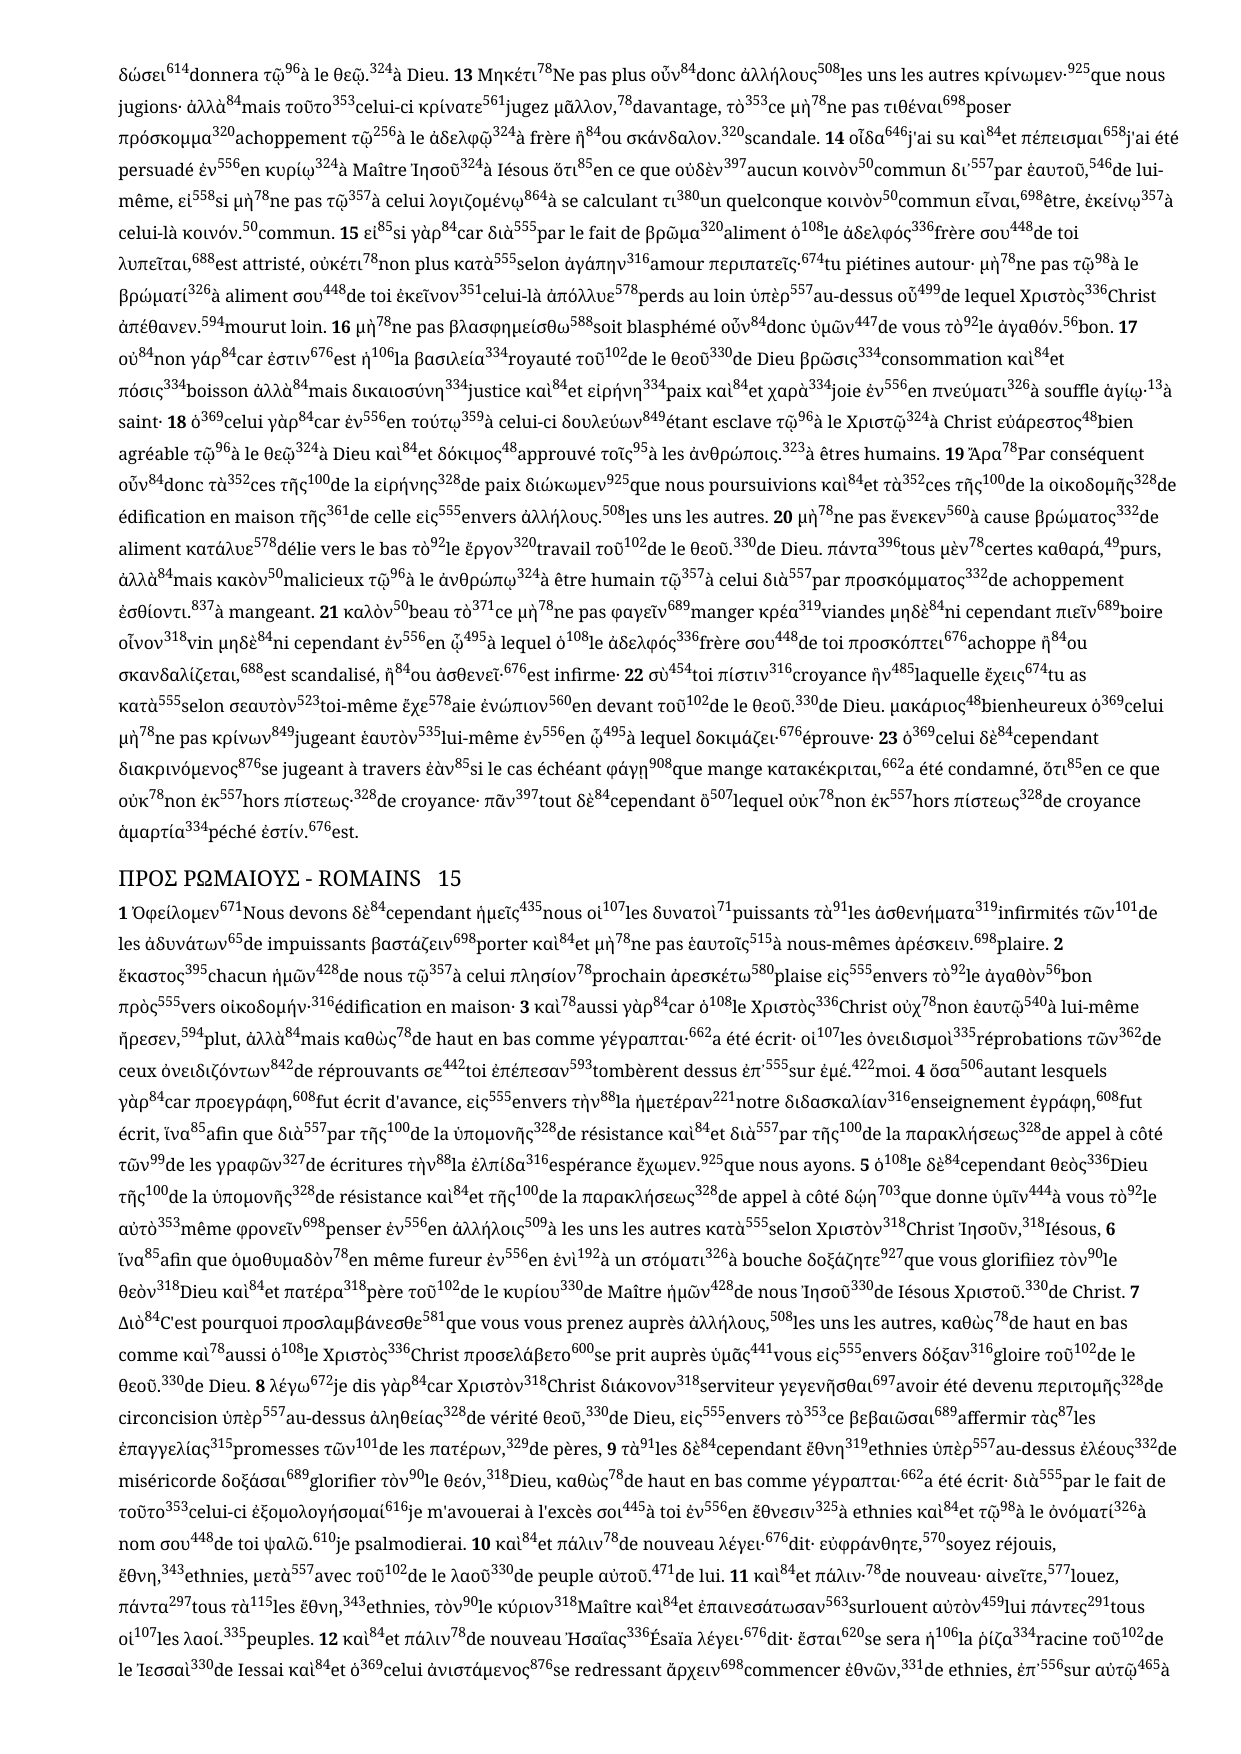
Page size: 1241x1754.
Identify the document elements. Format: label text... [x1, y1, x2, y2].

text 1 Τὸν351Celui δὲ84cependant ἀσθενοῦντα831étant infirme τῇ94à la πίστει322à croyance προσλαμβάνεσθε,581que vous vous prenez auprès, μὴ78ne pas εἰς555envers διακρίσεις315jugements au travers διαλογισμῶν.329de calculs au-travers. 2 ὃς395lequel μὲν84certes πιστεύει676croit φαγεῖν689manger πάντα,379tous, ὁ369celui δὲ84cependant ἀσθενῶν849étant infirme λάχανα319légumes ἐσθίει.676mange. 3 ὁ369celui ἐσθίων849mangeant τὸν351celui μὴ78ne pas ἐσθίοντα831mangeant μὴ78ne pas ἐξουθενείτω,580exclue comme rien, ὁ369celui δὲ84cependant μὴ78ne pas ἐσθίων849mangeant τὸν351celui ἐσθίοντα831mangeant μὴ78ne pas κρινέτω,580juge, ὁ108le θεὸς336Dieu γὰρ84car αὐτὸν459lui προσελάβετο.600se prit auprès. 4 σὺ454toi τίς415quel εἶ674tu es ὁ369celui κρίνων849jugeant ἀλλότριον120d’autre οἰκέτην;318habitant de maison? τῷ256à le ἰδίῳ126à en propre κυρίῳ324à Maître στήκει676tient debout ἢ84ou πίπτει·676tombe· σταθήσεται627sera dressé δέ,84cependant, δυνατεῖ676est puissant γὰρ84car ὁ108le κύριος336Maître στῆσαι689dresser αὐτόν.459lui. 5 Ὃς395Lequel μὲν84certes κρίνει676juge ἡμέραν316journée παρ᾽555à côté ἡμέραν,316journée, ὃς395lequel δὲ84cependant κρίνει676juge πᾶσαν272toute ἡμέραν·316journée· ἕκαστος395chacun ἐν556en τῷ256à le ἰδίῳ126à en propre νοῒ324à intellect πληροφορείσθω.588soit colporté à plénitude. 6 ὁ369celui φρονῶν849pensant τὴν88la ἡμέραν316journée κυρίῳ324à Maître φρονεῖ·676pense· καὶ84et ὁ369celui ἐσθίων849mangeant κυρίῳ324à Maître ἐσθίει,676mange, εὐχαριστεῖ676rend grâce γὰρ84car τῷ96à le θεῷ·324à Dieu· καὶ84et ὁ369celui μὴ78ne pas ἐσθίων849mangeant κυρίῳ324à Maître οὐκ78non ἐσθίει676mange καὶ84et εὐχαριστεῖ676rend grâce τῷ96à le θεῷ.324à Dieu. 7 οὐδεὶς395aucun γὰρ84car ἡμῶν428de nous ἑαυτῷ540à lui-même ζῇ676vit καὶ84et οὐδεὶς395aucun ἑαυτῷ540à lui-même ἀποθνῄσκει·676meurt loin· 8 ἐάν85si le cas échéant τε84et aussi γὰρ84car ζῶμεν,925que nous vivions, τῷ96à le κυρίῳ324à Maître ζῶμεν,671nous vivons, ἐάν85si le cas échéant τε84et aussi ἀποθνῄσκωμεν,925que nous mourions loin, τῷ96à le κυρίῳ324à Maître ἀποθνῄσκομεν.671nous mourons loin. ἐάν85si le cas échéant τε84et aussi οὖν84donc ζῶμεν925que nous vivions ἐάν85si le cas échéant τε84et aussi ἀποθνῄσκωμεν,925que nous mourions loin, τοῦ102de le κυρίου330de Maître ἐσμέν.671nous sommes. 9 εἰς555envers τοῦτο353celui-ci γὰρ84car Χριστὸς336Christ ἀπέθανεν594mourut loin καὶ84et ἔζησεν,594vécut, ἵνα85afin que καὶ84et νεκρῶν65de morts καὶ84et ζώντων842de vivants κυριεύσῃ.908que maîtrise. 10 Σὺ454Toi δὲ84cependant τί404quel κρίνεις674tu juges τὸν90le ἀδελφόν318frère σου;448de toi? ἢ84ou καὶ78aussi σὺ454toi τί404quel ἐξουθενεῖς674tu exclus comme rien τὸν90le ἀδελφόν318frère σου;448de toi? πάντες394tous γὰρ84car παραστησόμεθα615nous nous dresserons à côté τῷ98à le βήματι326à estrade τοῦ102de le θεοῦ,330de Dieu, 11 γέγραπται662a été écrit γάρ·84car· ζῶ672je vis ἐγώ,436moi, λέγει676dit κύριος,336Maître, ὅτι85en ce que ἐμοὶ425à moi κάμψει614fléchira πᾶν294tout γόνυ338genou καὶ84et πᾶσα290toute γλῶσσα334langue ἐξομολογήσεται620se avouera à l'excès τῷ96à le θεῷ.324à Dieu. 12 ἄρα78par conséquent οὖν84donc ἕκαστος395chacun ἡμῶν428de nous περὶ557autour ἑαυτοῦ544de lui-même λόγον318discours δώσει614donnera τῷ96à le θεῷ.324à Dieu. 13 Μηκέτι78Ne pas plus οὖν84donc ἀλλήλους508les uns les autres κρίνωμεν·925que nous jugions· ἀλλὰ84mais τοῦτο353celui-ci κρίνατε561jugez μᾶλλον,78davantage, τὸ353ce μὴ78ne pas τιθέναι698poser πρόσκομμα320achoppement τῷ256à le ἀδελφῷ324à frère ἢ84ou σκάνδαλον.320scandale. 14 οἶδα646j'ai su καὶ84et πέπεισμαι658j'ai été persuadé ἐν556en κυρίῳ324à Maître Ἰησοῦ324à Iésous ὅτι85en ce que οὐδὲν397aucun κοινὸν50commun δι᾽557par ἑαυτοῦ,546de lui-même, εἰ558si μὴ78ne pas τῷ357à celui λογιζομένῳ864à se calculant τι380un quelconque κοινὸν50commun εἶναι,698être, ἐκείνῳ357à celui-là κοινόν.50commun. 15 εἰ85si γὰρ84car διὰ555par le fait de βρῶμα320aliment ὁ108le ἀδελφός336frère σου448de toi λυπεῖται,688est attristé, οὐκέτι78non plus κατὰ555selon ἀγάπην316amour περιπατεῖς·674tu piétines autour· μὴ78ne pas τῷ98à le βρώματί326à aliment σου448de toi ἐκεῖνον351celui-là ἀπόλλυε578perds au loin ὑπὲρ557au-dessus οὗ499de lequel Χριστὸς336Christ ἀπέθανεν.594mourut loin. 16 μὴ78ne pas βλασφημείσθω588soit blasphémé οὖν84donc ὑμῶν447de vous τὸ92le ἀγαθόν.56bon. 17 οὐ84non γάρ84car ἐστιν676est ἡ106la βασιλεία334royauté τοῦ102de le θεοῦ330de Dieu βρῶσις334consommation καὶ84et πόσις334boisson ἀλλὰ84mais δικαιοσύνη334justice καὶ84et εἰρήνη334paix καὶ84et χαρὰ334joie ἐν556en πνεύματι326à souffle ἁγίῳ·13à saint· 18 ὁ369celui γὰρ84car ἐν556en τούτῳ359à celui-ci δουλεύων849étant esclave τῷ96à le Χριστῷ324à Christ εὐάρεστος48bien agréable τῷ96à le θεῷ324à Dieu καὶ84et δόκιμος48approuvé τοῖς95à les ἀνθρώποις.323à êtres humains. 19 Ἄρα78Par conséquent οὖν84donc τὰ352ces τῆς100de la εἰρήνης328de paix διώκωμεν925que nous poursuivions καὶ84et τὰ352ces τῆς100de la οἰκοδομῆς328de édification en maison τῆς361de celle εἰς555envers ἀλλήλους.508les uns les autres. 20 μὴ78ne pas ἕνεκεν560à cause βρώματος332de aliment κατάλυε578délie vers le bas τὸ92le ἔργον320travail τοῦ102de le θεοῦ.330de Dieu. πάντα396tous μὲν78certes καθαρά,49purs, ἀλλὰ84mais κακὸν50malicieux τῷ96à le ἀνθρώπῳ324à être humain τῷ357à celui διὰ557par προσκόμματος332de achoppement ἐσθίοντι.837à mangeant. 21 καλὸν50beau τὸ371ce μὴ78ne pas φαγεῖν689manger κρέα319viandes μηδὲ84ni cependant πιεῖν689boire οἶνον318vin μηδὲ84ni cependant ἐν556en ᾧ495à lequel ὁ108le ἀδελφός336frère σου448de toi προσκόπτει676achoppe ἢ84ou σκανδαλίζεται,688est scandalisé, ἢ84ou ἀσθενεῖ·676est infirme· 22 σὺ454toi πίστιν316croyance ἣν485laquelle ἔχεις674tu as κατὰ555selon σεαυτὸν523toi-même ἔχε578aie ἐνώπιον560en devant τοῦ102de le θεοῦ.330de Dieu. μακάριος48bienheureux ὁ369celui μὴ78ne pas κρίνων849jugeant ἑαυτὸν535lui-même ἐν556en ᾧ495à lequel δοκιμάζει·676éprouve· 23 ὁ369celui δὲ84cependant διακρινόμενος876se jugeant à travers ἐὰν85si le cas échéant φάγῃ908que mange κατακέκριται,662a été condamné, ὅτι85en ce que οὐκ78non ἐκ557hors πίστεως·328de croyance· πᾶν397tout δὲ84cependant ὃ507lequel οὐκ78non ἐκ557hors πίστεως328de croyance ἁμαρτία334péché ἐστίν.676est. [118, 59, 1181, 844]
text 1 Ὀφείλομεν671Nous devons δὲ84cependant ἡμεῖς435nous οἱ107les δυνατοὶ71puissants τὰ91les ἀσθενήματα319infirmités τῶν101de les ἀδυνάτων65de impuissants βαστάζειν698porter καὶ84et μὴ78ne pas ἑαυτοῖς515à nous-mêmes ἀρέσκειν.698plaire. 2 ἕκαστος395chacun ἡμῶν428de nous τῷ357à celui πλησίον78prochain ἀρεσκέτω580plaise εἰς555envers τὸ92le ἀγαθὸν56bon πρὸς555vers οἰκοδομήν·316édification en maison· 3 καὶ78aussi γὰρ84car ὁ108le Χριστὸς336Christ οὐχ78non ἑαυτῷ540à lui-même ἤρεσεν,594plut, ἀλλὰ84mais καθὼς78de haut en bas comme γέγραπται·662a été écrit· οἱ107les ὀνειδισμοὶ335réprobations τῶν362de ceux ὀνειδιζόντων842de réprouvants σε442toi ἐπέπεσαν593tombèrent dessus ἐπ᾽555sur ἐμέ.422moi. 4 ὅσα506autant lesquels γὰρ84car προεγράφη,608fut écrit d'avance, εἰς555envers τὴν88la ἡμετέραν221notre διδασκαλίαν316enseignement ἐγράφη,608fut écrit, ἵνα85afin que διὰ557par τῆς100de la ὑπομονῆς328de résistance καὶ84et διὰ557par τῆς100de la παρακλήσεως328de appel à côté τῶν99de les γραφῶν327de écritures τὴν88la ἐλπίδα316espérance ἔχωμεν.925que nous ayons. 5 ὁ108le δὲ84cependant θεὸς336Dieu τῆς100de la ὑπομονῆς328de résistance καὶ84et τῆς100de la παρακλήσεως328de appel à côté δῴη703que donne ὑμῖν444à vous τὸ92le αὐτὸ353même φρονεῖν698penser ἐν556en ἀλλήλοις509à les uns les autres κατὰ555selon Χριστὸν318Christ Ἰησοῦν,318Iésous, 6 ἵνα85afin que ὁμοθυμαδὸν78en même fureur ἐν556en ἑνὶ192à un στόματι326à bouche δοξάζητε927que vous glorifiiez τὸν90le θεὸν318Dieu καὶ84et πατέρα318père τοῦ102de le κυρίου330de Maître ἡμῶν428de nous Ἰησοῦ330de Iésous Χριστοῦ.330de Christ. 7 Διὸ84C'est pourquoi προσλαμβάνεσθε581que vous vous prenez auprès ἀλλήλους,508les uns les autres, καθὼς78de haut en bas comme καὶ78aussi ὁ108le Χριστὸς336Christ προσελάβετο600se prit auprès ὑμᾶς441vous εἰς555envers δόξαν316gloire τοῦ102de le θεοῦ.330de Dieu. 8 λέγω672je dis γὰρ84car Χριστὸν318Christ διάκονον318serviteur γεγενῆσθαι697avoir été devenu περιτομῆς328de circoncision ὑπὲρ557au-dessus ἀληθείας328de vérité θεοῦ,330de Dieu, εἰς555envers τὸ353ce βεβαιῶσαι689affermir τὰς87les ἐπαγγελίας315promesses τῶν101de les πατέρων,329de pères, 9 τὰ91les δὲ84cependant ἔθνη319ethnies ὑπὲρ557au-dessus ἐλέους332de miséricorde δοξάσαι689glorifier τὸν90le θεόν,318Dieu, καθὼς78de haut en bas comme γέγραπται·662a été écrit· διὰ555par le fait de τοῦτο353celui-ci ἐξομολογήσομαί616je m'avouerai à l'excès σοι445à toi ἐν556en ἔθνεσιν325à ethnies καὶ84et τῷ98à le ὀνόματί326à nom σου448de toi ψαλῶ.610je psalmodierai. 10 καὶ84et πάλιν78de nouveau λέγει·676dit· εὐφράνθητε,570soyez réjouis, ἔθνη,343ethnies, μετὰ557avec τοῦ102de le λαοῦ330de peuple αὐτοῦ.471de lui. 11 καὶ84et πάλιν·78de nouveau· αἰνεῖτε,577louez, πάντα297tous τὰ115les ἔθνη,343ethnies, τὸν90le κύριον318Maître καὶ84et ἐπαινεσάτωσαν563surlouent αὐτὸν459lui πάντες291tous οἱ107les λαοί.335peuples. 12 καὶ84et πάλιν78de nouveau Ἠσαΐας336Ésaïa λέγει·676dit· ἔσται620se sera ἡ106la ῥίζα334racine τοῦ102de le Ἰεσσαὶ330de Iessai καὶ84et ὁ369celui ἀνιστάμενος876se redressant ἄρχειν698commencer ἐθνῶν,331de ethnies, ἐπ᾽556sur αὐτῷ465à lui ἔθνη337ethnies ἐλπιοῦσιν.613espéreront. 13 Ὁ108Le δὲ84cependant θεὸς336Dieu τῆς100de la ἐλπίδος328de espérance πληρώσαι703que fasse plénitude ὑμᾶς441vous πάσης284de toute χαρᾶς328de joie καὶ84et εἰρήνης328de paix ἐν556en τῷ359à ce πιστεύειν,698croire, εἰς555envers τὸ353ce περισσεύειν698surabonder ὑμᾶς441vous ἐν556en τῇ94à la ἐλπίδι322à espérance ἐν556en δυνάμει322à puissance πνεύματος332de souffle ἁγίου.19de saint. 14 Πέπεισμαι658J'ai été persuadé δέ,84cependant, ἀδελφοί341frères μου,429de moi, καὶ78aussi αὐτὸς520moi-même ἐγὼ436moi περὶ557autour ὑμῶν447de vous ὅτι85en ce que καὶ78aussi αὐτοὶ530vous-mêmes μεστοί47pleins ἐστε673vous êtes ἀγαθωσύνης,328de bonté, πεπληρωμένοι821ayants étés faits plénitude πάσης284de toute γνώσεως,328de connaissance, δυνάμενοι875se pouvants καὶ78aussi ἀλλήλους508les uns les autres νουθετεῖν.698admonester. 15 τολμηρότερον78avec plus d'audace δὲ84cependant ἔγραψα590j'écrivis ὑμῖν444à vous ἀπὸ557au loin μέρους332de part ὡς85comme ἐπαναμιμνῄσκων849remémorant sur ὑμᾶς441vous διὰ555par le fait de τὴν88la χάριν316grâce τὴν349celle δοθεῖσάν751ayante étée donnée μοι425à moi ὑπὸ557sous τοῦ102de le θεοῦ330de Dieu 16 εἰς555envers τὸ353ce εἶναί698être με422moi λειτουργὸν318liturge Χριστοῦ330de Christ Ἰησοῦ330de Iésous εἰς555envers τὰ91les ἔθνη,319ethnies, ἱερουργοῦντα831travaillant au sanctuaire τὸ92le εὐαγγέλιον320évangile τοῦ102de le θεοῦ,330de Dieu, ἵνα85afin que γένηται914que se devienne ἡ106la προσφορὰ334offrande τῶν103de les ἐθνῶν331de ethnies εὐπρόσδεκτος,46bien acceptable auprès, ἡγιασμένη820ayante étée sanctifiée ἐν556en πνεύματι326à souffle ἁγίῳ.13à saint. 17 ἔχω672j'ai οὖν84donc τὴν88la καύχησιν316vanterie ἐν556en Χριστῷ324à Christ Ἰησοῦ324à Iésous τὰ352ces πρὸς555vers τὸν90le θεόν·318Dieu· 18 οὐ78non γὰρ84car τολμήσω610j'oserai τι380un quelconque λαλεῖν698bavarder ὧν500de lesquels οὐ78non κατειργάσατο600se mit au travail complètement Χριστὸς336Christ δι᾽557par ἐμοῦ429de moi εἰς555envers ὑπακοὴν316écoute soumise ἐθνῶν,331de ethnies, λόγῳ324à discours καὶ84et ἔργῳ,326à travail, 19 ἐν556en δυνάμει322à puissance σημείων331de signes καὶ84et τεράτων,331de prodiges, ἐν556en δυνάμει322à puissance πνεύματος332de souffle θεοῦ·330de Dieu· ὥστε85de sorte que με422moi ἀπὸ557au loin Ἰερουσαλὴμ328de Ierousalem καὶ84et κύκλῳ78en cercle μέχρι560jusqu'à τοῦ104de le Ἰλλυρικοῦ332de Illyricum πεπληρωκέναι695avoir fait plénitude τὸ92le εὐαγγέλιον320évangile τοῦ102de le Χριστοῦ,330de Christ, 20 οὕτως78ainsi δὲ84cependant φιλοτιμούμενον858se affectionnant valoriser εὐαγγελίζεσθαι699se évangéliser οὐχ78non ὅπου85là où ὠνομάσθη608fut nommé Χριστός,336Christ, ἵνα85afin que μὴ84ne pas ἐπ᾽555sur ἀλλότριον120d’autre θεμέλιον318fondement οἰκοδομῶ,926que j'édifie en maison, 21 ἀλλὰ84mais καθὼς78de haut en bas comme γέγραπται·662a été écrit· οἷς492à lesquels οὐκ78non ἀνηγγέλη608fut annoncé de bas en haut περὶ557autour αὐτοῦ471de lui ὄψονται,619se verront, καὶ84et οἳ504lesquels οὐκ78non ἀκηκόασιν649ont écouté συνήσουσιν.613comprendront. 22 Διὸ84C'est pourquoi καὶ78aussi ἐνεκοπτόμην641j'étais incisé τὰ352ces πολλὰ379nombreux τοῦ365de ce ἐλθεῖν689venir πρὸς555vers ὑμᾶς·441vous· 23 νυνὶ78maintenant δὲ84cependant μηκέτι78ne pas plus τόπον318lieu ἔχων849ayant ἐν556en τοῖς97à les κλίμασιν325à climats τούτοις,150à ceux-ci, ἐπιποθείαν316sur-désir δὲ84cependant ἔχων849ayant τοῦ365de ce ἐλθεῖν689venir πρὸς555vers ὑμᾶς441vous ἀπὸ557au loin πολλῶν287de nombreux ἐτῶν,331de ans, 24 ὡς85comme ἂν345le cas échéant πορεύωμαι932que je m'aille εἰς555envers τὴν88la Σπανίαν·316Espagne· ἐλπίζω672j'espère γὰρ84car διαπορευόμενος876se allant à travers θεάσασθαι691se contempler ὑμᾶς441vous καὶ84et ὑφ᾽557sous ὑμῶν447de vous προπεμφθῆναι692être mandé en avant ἐκεῖ78là ἐὰν85si le cas échéant ὑμῶν447de vous πρῶτον78premièrement ἀπὸ557au loin μέρους332de part ἐμπλησθῶ.916que je sois rempli dans. 25 Νυνὶ78Maintenant δὲ84cependant πορεύομαι678je me vais εἰς555envers Ἰερουσαλὴμ316Ierousalem διακονῶν849servant τοῖς95à les ἁγίοις.59à saints. 26 εὐδόκησαν593estimèrent en bien γὰρ84car Μακεδονία334Macédoine καὶ84et Ἀχαΐα334Achaïe κοινωνίαν316communion τινὰ272une quelconque ποιήσασθαι691se faire εἰς555envers τοὺς89les πτωχοὺς53pauvres τῶν101de les ἁγίων65de saints τῶν362de ceux ἐν556en Ἰερουσαλήμ.322à Ierousalem. 27 εὐδόκησαν593estimèrent en bien γὰρ84car καὶ84et ὀφειλέται335débiteurs εἰσὶν675sont αὐτῶν·470de eux· εἰ85si γὰρ84car τοῖς97à les πνευματικοῖς61à souffliques αὐτῶν470de eux ἐκοινώνησαν593communièrent τὰ109les ἔθνη,337ethnies, ὀφείλουσιν675doivent καὶ78aussi ἐν556en τοῖς97à les σαρκικοῖς61à charnels λειτουργῆσαι689faire liturgie αὐτοῖς.464à eux. 28 τοῦτο353celui-ci οὖν84donc ἐπιτελέσας730ayant achevé au-dessus καὶ84et σφραγισάμενος749se ayant scellé αὐτοῖς464à eux τὸν90le καρπὸν318fruit τοῦτον,143celui-ci, ἀπελεύσομαι616je m'éloignerai δι᾽557par ὑμῶν447de vous εἰς555envers Σπανίαν·316Espagne· 29 οἶδα646j'ai su δὲ84cependant ὅτι85en ce que ἐρχόμενος876se venant πρὸς555vers ὑμᾶς441vous ἐν556en πληρώματι326à plénitude εὐλογίας328de éloge Χριστοῦ330de Christ ἐλεύσομαι.616je me viendrai. 30 Παρακαλῶ672J'appelle à côté δὲ84cependant ὑμᾶς441vous ,ἀδελφοί,335Frères, διὰ557par τοῦ102de le κυρίου330de Maître ἡμῶν428de nous Ἰησοῦ330de Iésous Χριστοῦ330de Christ καὶ84et διὰ557par τῆς100de la ἀγάπης328de amour τοῦ104de le πνεύματος332de souffle συναγωνίσασθαί691se agoniser avec μοι425à moi ἐν556en ταῖς93à les προσευχαῖς321à prières ὑπὲρ557au-dessus ἐμοῦ429de moi πρὸς555vers τὸν90le θεόν,318Dieu, 31 ἵνα78afin que ῥυσθῶ916que je sois délivré ἀπὸ557au loin τῶν362de ceux ἀπειθούντων842de désobéissants ἐν556en τῇ94à la Ἰουδαίᾳ322à Ioudaia καὶ84et ἡ106la διακονία334service μου429de moi ἡ503celle εἰς555envers Ἰερουσαλὴμ316Ierousalem εὐπρόσδεκτος46bien acceptable auprès τοῖς95à les ἁγίοις59à saints γένηται,914que se devienne, 32 ἵνα85afin que ἐν556en χαρᾷ322à joie ἔλθω904que je vienne πρὸς555vers ὑμᾶς441vous διὰ557par θελήματος332de volonté θεοῦ330de Dieu συναναπαύσωμαι910que je me pause de bas en haut ensemble ὑμῖν.444à vous. 33 Ὁ108Le δὲ84cependant θεὸς336Dieu τῆς100de la εἰρήνης328de paix μετὰ557avec πάντων388de tous ὑμῶν,447de vous, ἀμήν.309amen. [118, 897, 1181, 1682]
text ΠΡΟΣ ΡΩΜΑΙΟΥΣ - ROMAINS 15 [118, 863, 1181, 892]
